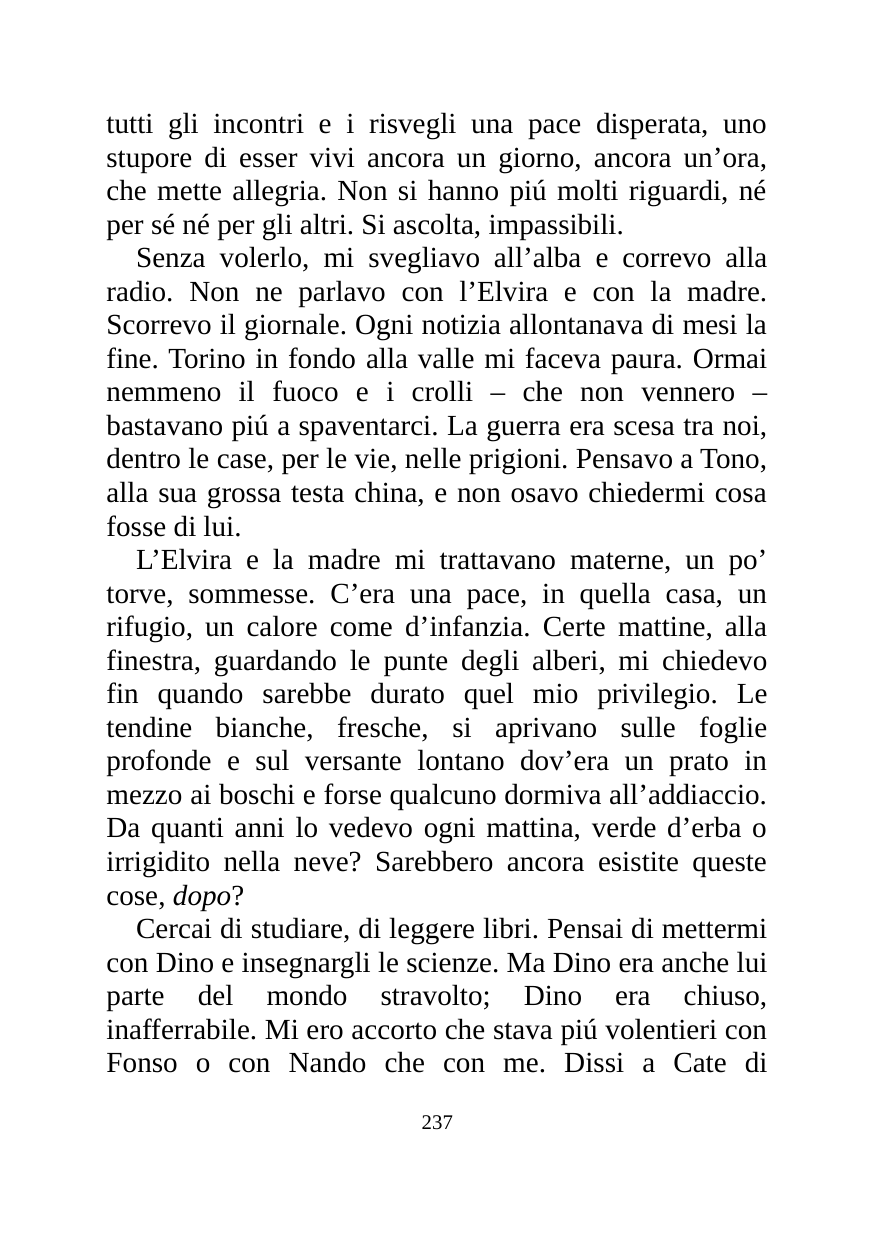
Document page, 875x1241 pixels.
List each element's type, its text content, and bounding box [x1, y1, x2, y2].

text tutti gli incontri e i risvegli una pace disperata, uno stupore di esser vivi ancora un giorno, ancora un’ora, che mette allegria. Non si hanno piú molti riguardi, né per sé né per gli altri. Si ascolta, impassibili. [106, 106, 768, 240]
text L’Elvira e la madre mi trattavano materne, un po’ torve, sommesse. C’era una pace, in quella casa, un rifugio, un calore come d’infanzia. Certe mattine, alla finestra, guardando le punte degli alberi, mi chiedevo fin quando sarebbe durato quel mio privilegio. Le tendine bianche, fresche, si aprivano sulle foglie profonde e sul versante lontano dov’era un prato in mezzo ai boschi e forse qualcuno dormiva all’addiaccio. Da quanti anni lo vedevo ogni mattina, verde d’erba o irrigidito nella neve? Sarebbero ancora esistite queste cose, dopo? [106, 542, 768, 911]
text Senza volerlo, mi svegliavo all’alba e correvo alla radio. Non ne parlavo con l’Elvira e con la madre. Scorrevo il giornale. Ogni notizia allontanava di mesi la fine. Torino in fondo alla valle mi faceva paura. Ormai nemmeno il fuoco e i crolli – che non vennero – bastavano piú a spaventarci. La guerra era scesa tra noi, dentro le case, per le vie, nelle prigioni. Pensavo a Tono, alla sua grossa testa china, e non osavo chiedermi cosa fosse di lui. [106, 240, 768, 542]
text Cercai di studiare, di leggere libri. Pensai di mettermi con Dino e insegnargli le scienze. Ma Dino era anche lui parte del mondo stravolto; Dino era chiuso, inafferrabile. Mi ero accorto che stava piú volentieri con Fonso o con Nando che con me. Dissi a Cate di [106, 911, 768, 1079]
